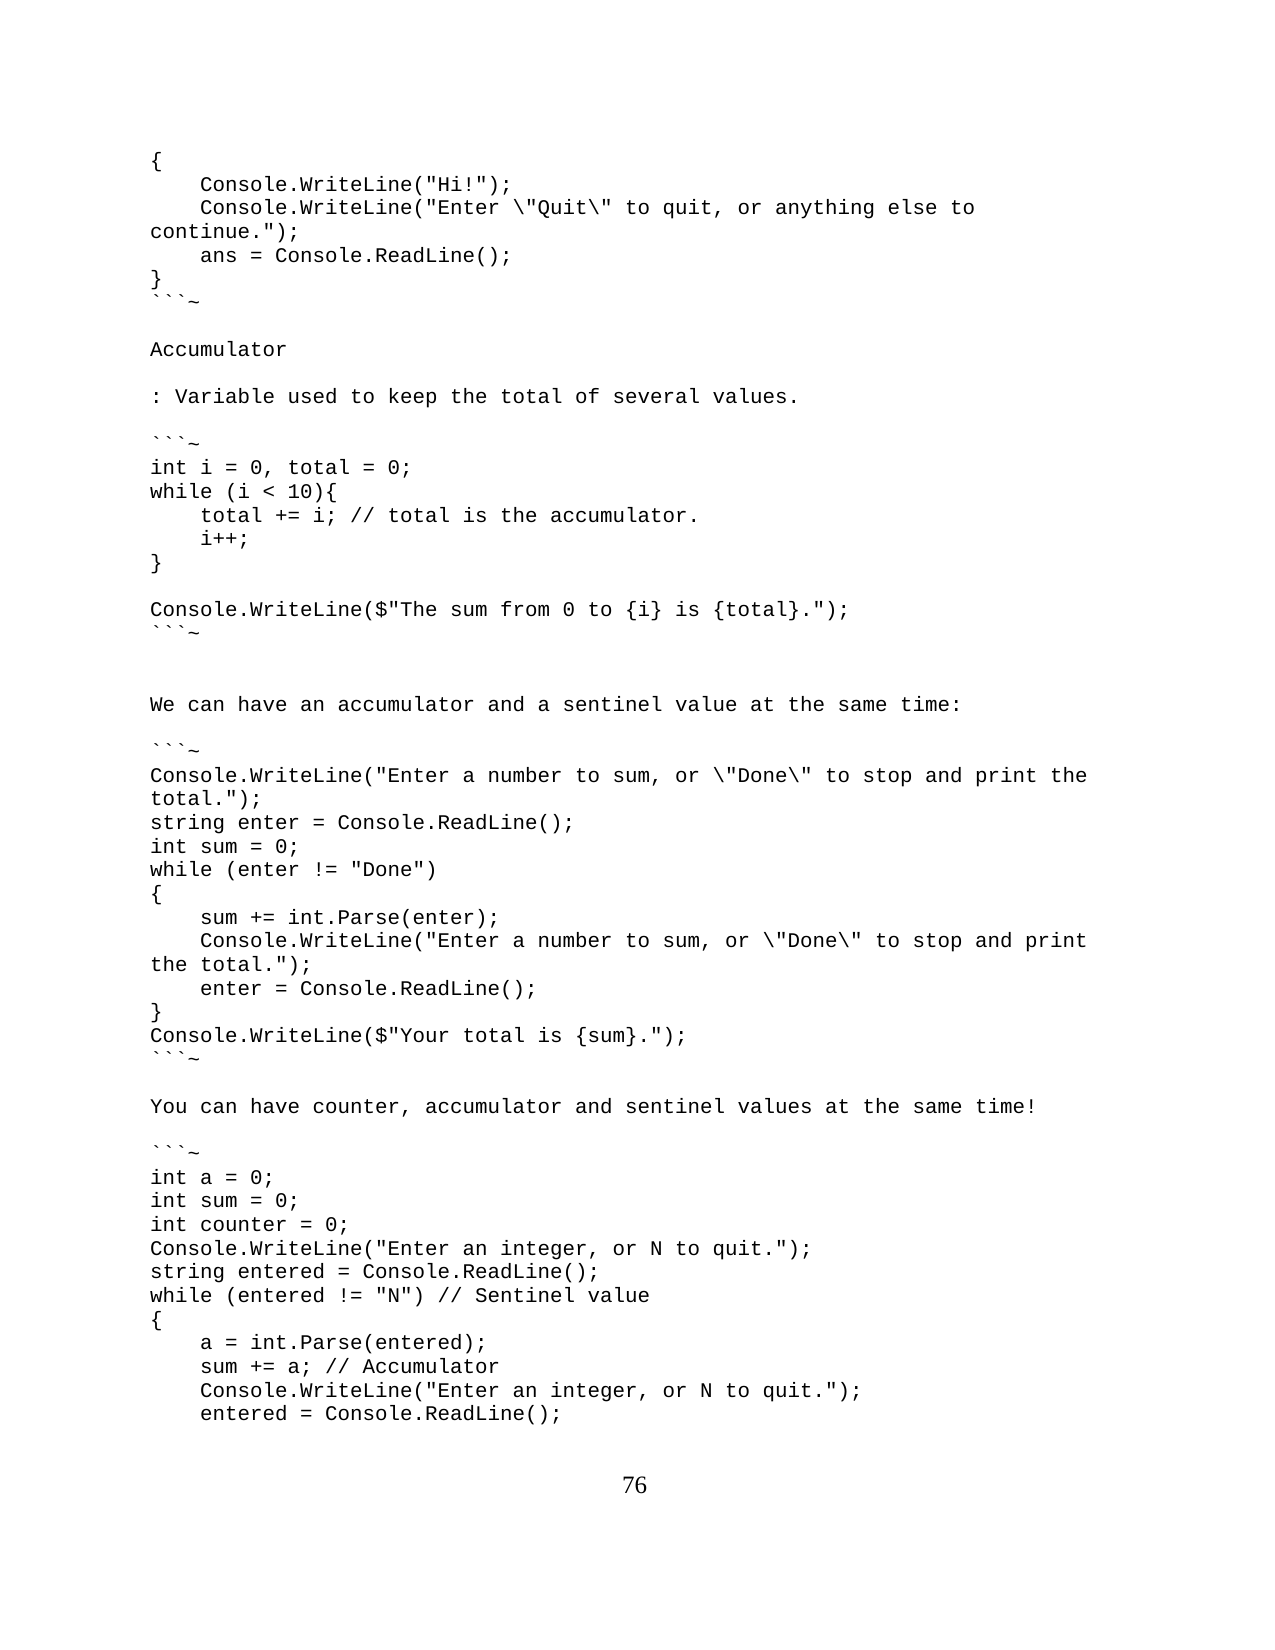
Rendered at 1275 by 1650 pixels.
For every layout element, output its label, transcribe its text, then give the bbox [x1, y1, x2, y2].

text ```~ [150, 741, 1125, 765]
text } [150, 268, 1125, 292]
text { [150, 883, 1125, 907]
text Console.WriteLine("Enter a number to sum, or \"Done\" to stop and print the total."); [150, 765, 1125, 812]
text Console.WriteLine("Enter an integer, or N to quit."); [150, 1379, 1125, 1403]
text ```~ [150, 434, 1125, 457]
text Console.WriteLine($"Your total is {sum}."); [150, 1025, 1125, 1048]
text Console.WriteLine("Enter a number to sum, or \"Done\" to stop and print the total."); [150, 930, 1125, 978]
text sum += int.Parse(enter); [150, 907, 1125, 930]
text Console.WriteLine($"The sum from 0 to {i} is {total}."); [150, 599, 1125, 623]
text enter = Console.ReadLine(); [150, 978, 1125, 1001]
text Console.WriteLine("Hi!"); [150, 174, 1125, 197]
text ans = Console.ReadLine(); [150, 244, 1125, 268]
text string entered = Console.ReadLine(); [150, 1261, 1125, 1285]
text int a = 0; [150, 1167, 1125, 1190]
text ```~ [150, 1048, 1125, 1072]
text { [150, 150, 1125, 174]
text while (enter != "Done") [150, 859, 1125, 883]
text entered = Console.ReadLine(); [150, 1403, 1125, 1427]
text int sum = 0; [150, 836, 1125, 859]
text } [150, 1001, 1125, 1025]
text int i = 0, total = 0; [150, 457, 1125, 481]
text } [150, 552, 1125, 576]
text while (entered != "N") // Sentinel value [150, 1285, 1125, 1309]
text int sum = 0; [150, 1190, 1125, 1214]
text ```~ [150, 292, 1125, 316]
text You can have counter, accumulator and sentinel values at the same time! [150, 1096, 1125, 1119]
text Console.WriteLine("Enter \"Quit\" to quit, or anything else to continue."); [150, 197, 1125, 244]
text We can have an accumulator and a sentinel value at the same time: [150, 694, 1125, 717]
text a = int.Parse(entered); [150, 1332, 1125, 1356]
text : Variable used to keep the total of several values. [150, 386, 1125, 410]
text total += i; // total is the accumulator. [150, 505, 1125, 528]
text ```~ [150, 1143, 1125, 1167]
text i++; [150, 528, 1125, 552]
text sum += a; // Accumulator [150, 1356, 1125, 1379]
text Console.WriteLine("Enter an integer, or N to quit."); [150, 1238, 1125, 1261]
text Accumulator [150, 339, 1125, 363]
text { [150, 1309, 1125, 1332]
text int counter = 0; [150, 1214, 1125, 1238]
text string enter = Console.ReadLine(); [150, 812, 1125, 836]
text while (i < 10){ [150, 481, 1125, 505]
text ```~ [150, 623, 1125, 647]
